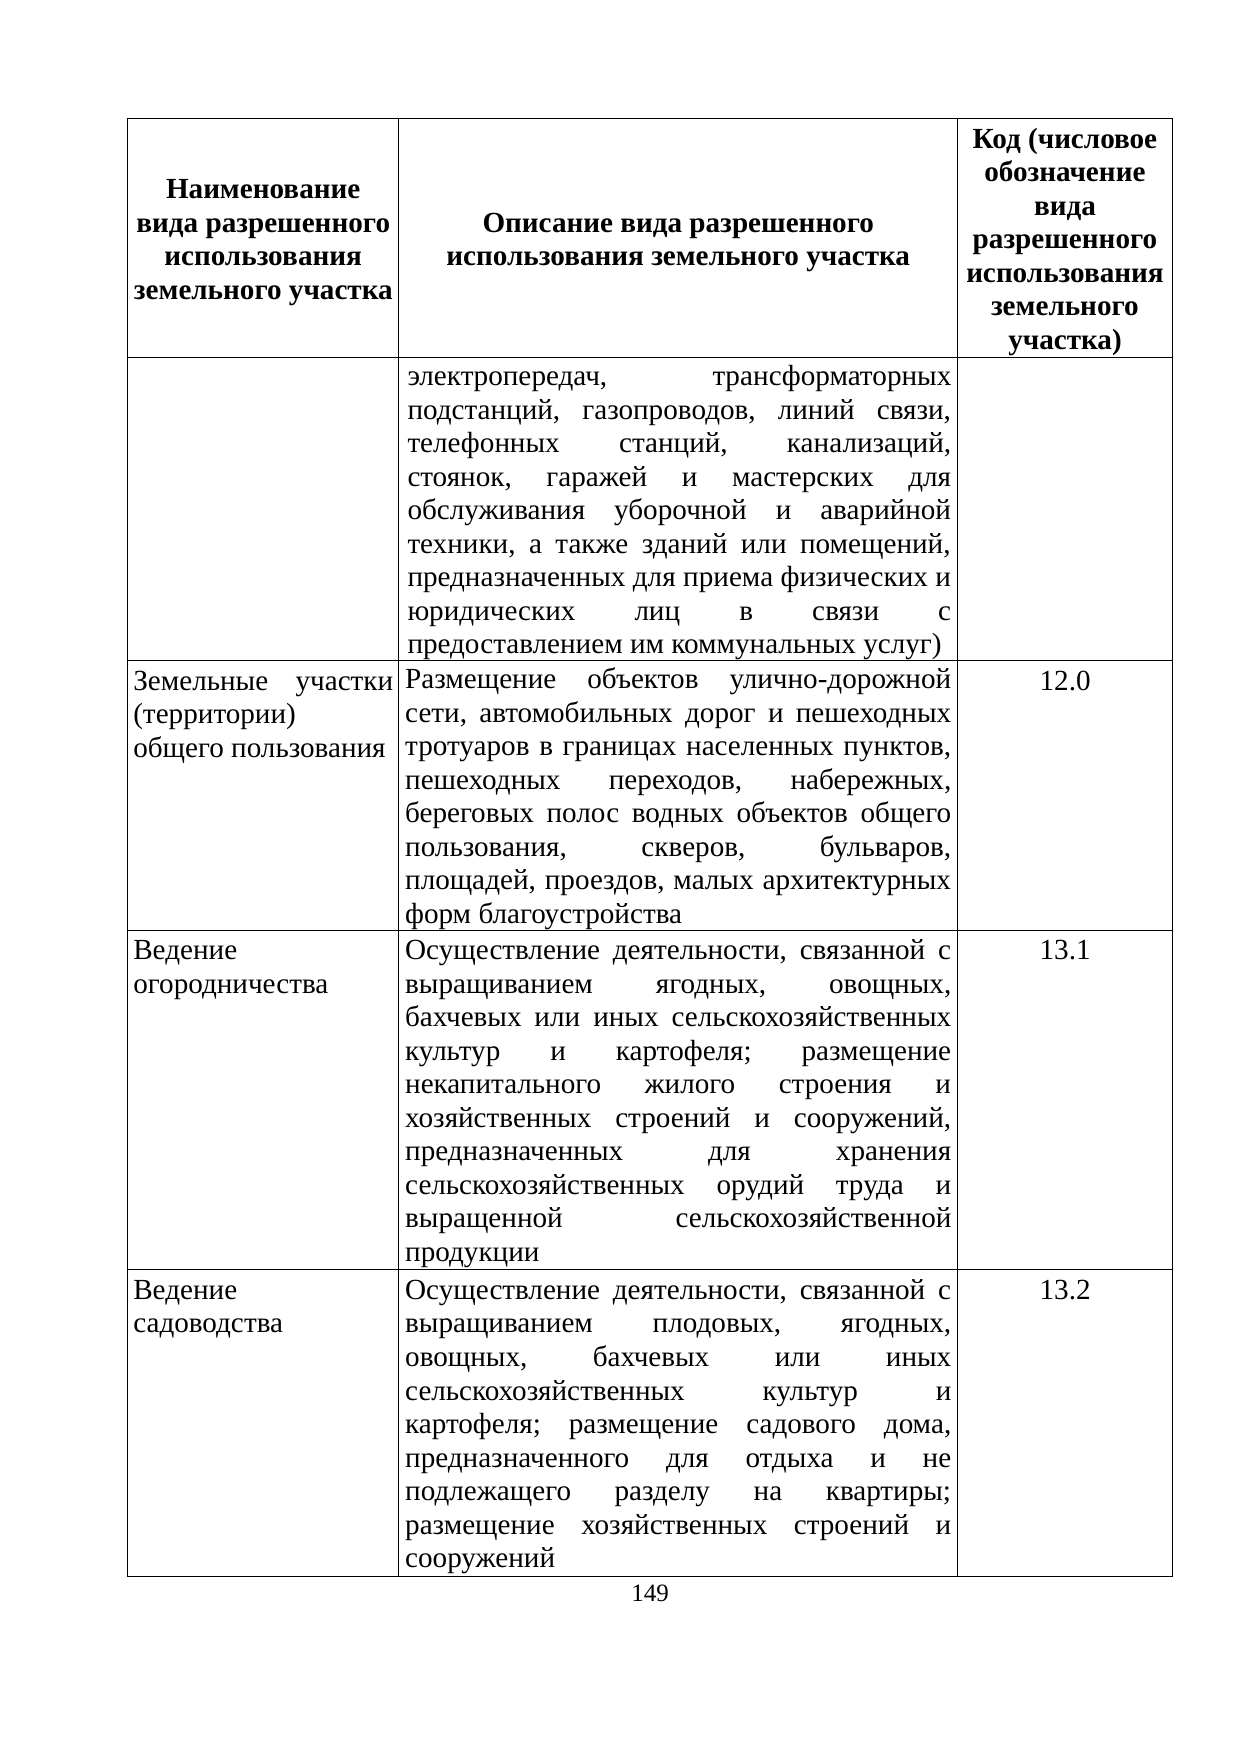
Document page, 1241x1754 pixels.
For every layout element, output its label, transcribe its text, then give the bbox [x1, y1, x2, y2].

table_cell Ведение садоводства [128, 1270, 398, 1576]
table_cell 13.2 [958, 1270, 1172, 1576]
table_cell [958, 358, 1172, 660]
table_header Код (числовое обозначение вида разрешенного использования земельного участка) [958, 119, 1172, 357]
table_cell Осуществление деятельности, связанной с выращиванием ягодных, овощных, бахчевых или иных сельскохозяйственных культур и картофеля; размещение некапитального жилого строения и хозяйственных строений и сооружений, предназначенных для хранения сельскохозяйственных орудий труда и выращенной сельскохозяйственной продукции [399, 931, 957, 1269]
table_cell Размещение объектов улично-дорожной сети, автомобильных дорог и пешеходных тротуаров в границах населенных пунктов, пешеходных переходов, набережных, береговых полос водных объектов общего пользования, скверов, бульваров, площадей, проездов, малых архитектурных форм благоустройства [399, 661, 957, 929]
table_cell 13.1 [958, 931, 1172, 1269]
table_header Наименование вида разрешенного использования земельного участка [128, 119, 398, 357]
table_cell Осуществление деятельности, связанной с выращиванием плодовых, ягодных, овощных, бахчевых или иных сельскохозяйственных культур и картофеля; размещение садового дома, предназначенного для отдыха и не подлежащего разделу на квартиры; размещение хозяйственных строений и сооружений [399, 1270, 957, 1576]
table_cell 12.0 [958, 661, 1172, 929]
table_cell электропередач, трансформаторных подстанций, газопроводов, линий связи, телефонных станций, канализаций, стоянок, гаражей и мастерских для обслуживания уборочной и аварийной техники, а также зданий или помещений, предназначенных для приема физических и юридических лиц в связи с предоставлением им коммунальных услуг) [399, 358, 957, 660]
table_cell [128, 358, 398, 660]
table_header Описание вида разрешенного использования земельного участка [399, 119, 957, 357]
table_cell Земельные участки (территории) общего пользования [128, 661, 398, 929]
table_cell Ведение огородничества [128, 931, 398, 1269]
